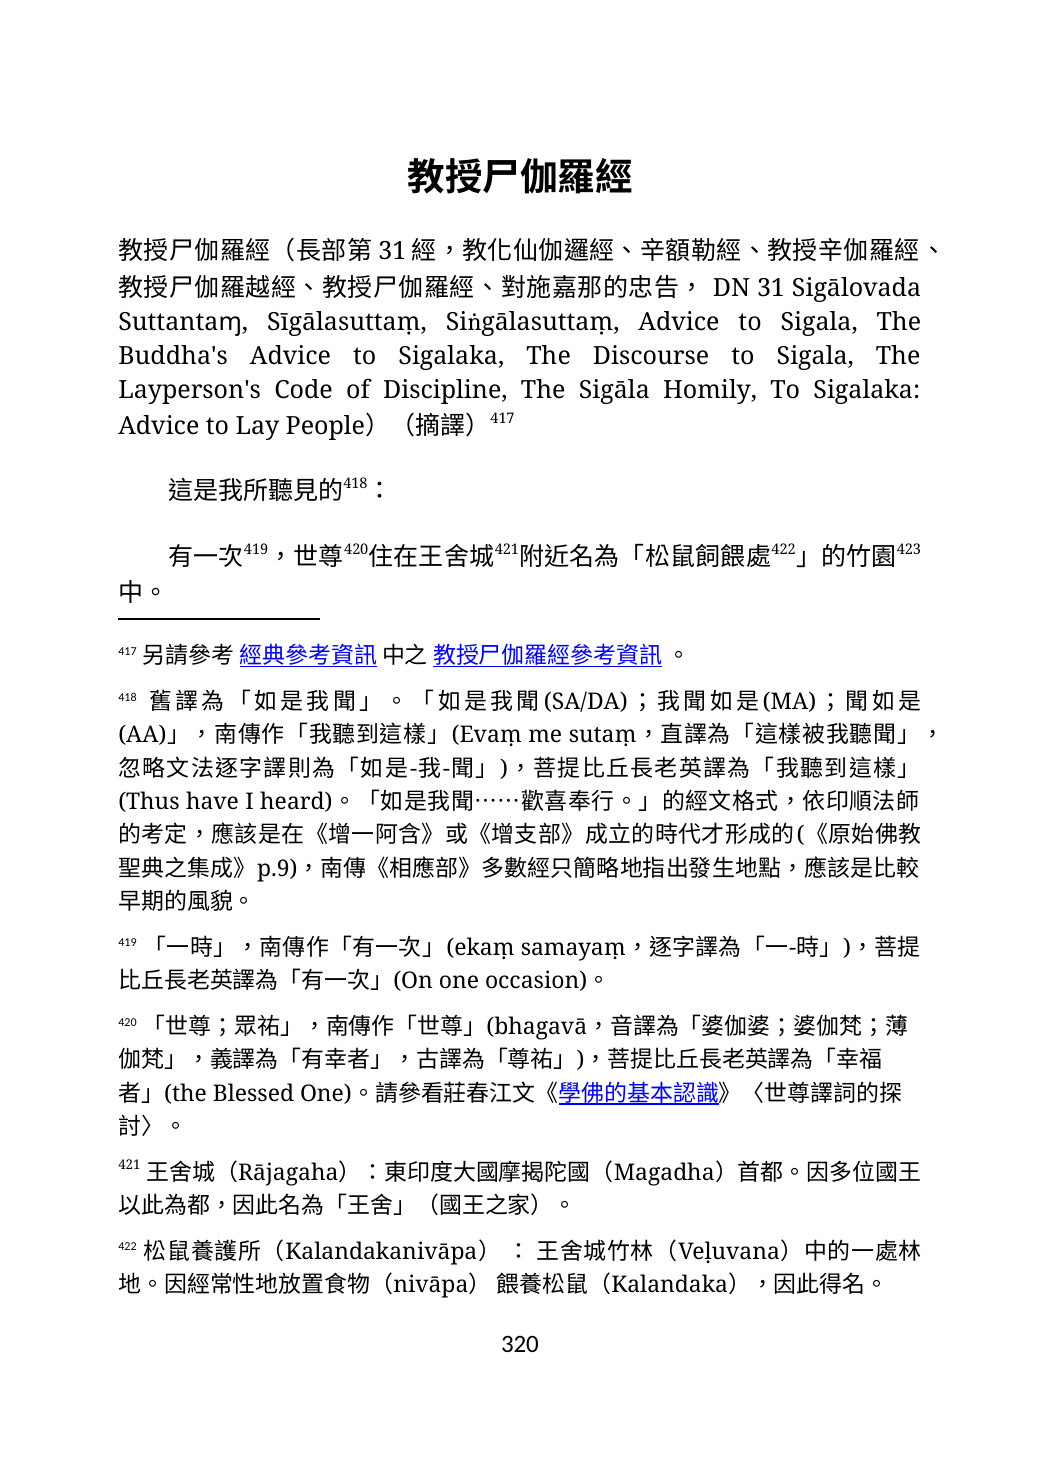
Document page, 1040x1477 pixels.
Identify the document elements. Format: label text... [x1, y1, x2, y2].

text 這是我所聽見的： [118, 471, 921, 507]
text 有一次，世尊住在王舍城附近名為「松鼠飼餵處」的竹園中。 [118, 536, 921, 609]
text 松鼠養護所（Kalandakanivāpa） ： 王舍城竹林（Veḷuvana）中的一處林地。因經常性地放置食物（nivāpa） 餵養松鼠（Kalandaka），因此得名。 [118, 1233, 921, 1299]
text 教授尸伽羅經（長部第31經，教化仙伽邏經、辛額勒經、教授辛伽羅經、教授尸伽羅越經、教授尸伽羅經、對施嘉那的忠告， DN 31 Sigālovada Suttantaɱ, Sīgālasuttaṃ, Siṅgālasuttaṃ, Advice to Sigala, The Buddha's Advice to Sigalaka, The Discourse to Sigala, The Layperson's Code of Discipline, The Sigāla Homily, To Sigalaka: Advice to Lay People）（摘譯） [118, 231, 921, 442]
subtitle 教授尸伽羅經 [118, 147, 921, 202]
text 另請參考 經典參考資訊 中之 教授尸伽羅經參考資訊 。 [118, 637, 921, 670]
text 「世尊；眾祐」，南傳作「世尊」(bhagavā，音譯為「婆伽婆；婆伽梵；薄伽梵」，義譯為「有幸者」，古譯為「尊祐」)，菩提比丘長老英譯為「幸福者」(the Blessed One)。請參看莊春江文《學佛的基本認識》〈世尊譯詞的探討〉。 [118, 1008, 921, 1141]
text 「一時」，南傳作「有一次」(ekaṃ samayaṃ，逐字譯為「一-時」)，菩提比丘長老英譯為「有一次」(On one occasion)。 [118, 929, 921, 995]
text 舊譯為「如是我聞」。「如是我聞(SA/DA)；我聞如是(MA)；聞如是(AA)」，南傳作「我聽到這樣」(Evaṃ me sutaṃ，直譯為「這樣被我聽聞」，忽略文法逐字譯則為「如是-我-聞」)，菩提比丘長老英譯為「我聽到這樣」(Thus have I heard)。「如是我聞……歡喜奉行。」的經文格式，依印順法師的考定，應該是在《增一阿含》或《增支部》成立的時代才形成的(《原始佛教聖典之集成》p.9)，南傳《相應部》多數經只簡略地指出發生地點，應該是比較早期的風貌。 [118, 683, 921, 916]
text 王舍城（Rājagaha）：東印度大國摩揭陀國（Magadha）首都。因多位國王以此為都，因此名為「王舍」（國王之家）。 [118, 1153, 921, 1220]
